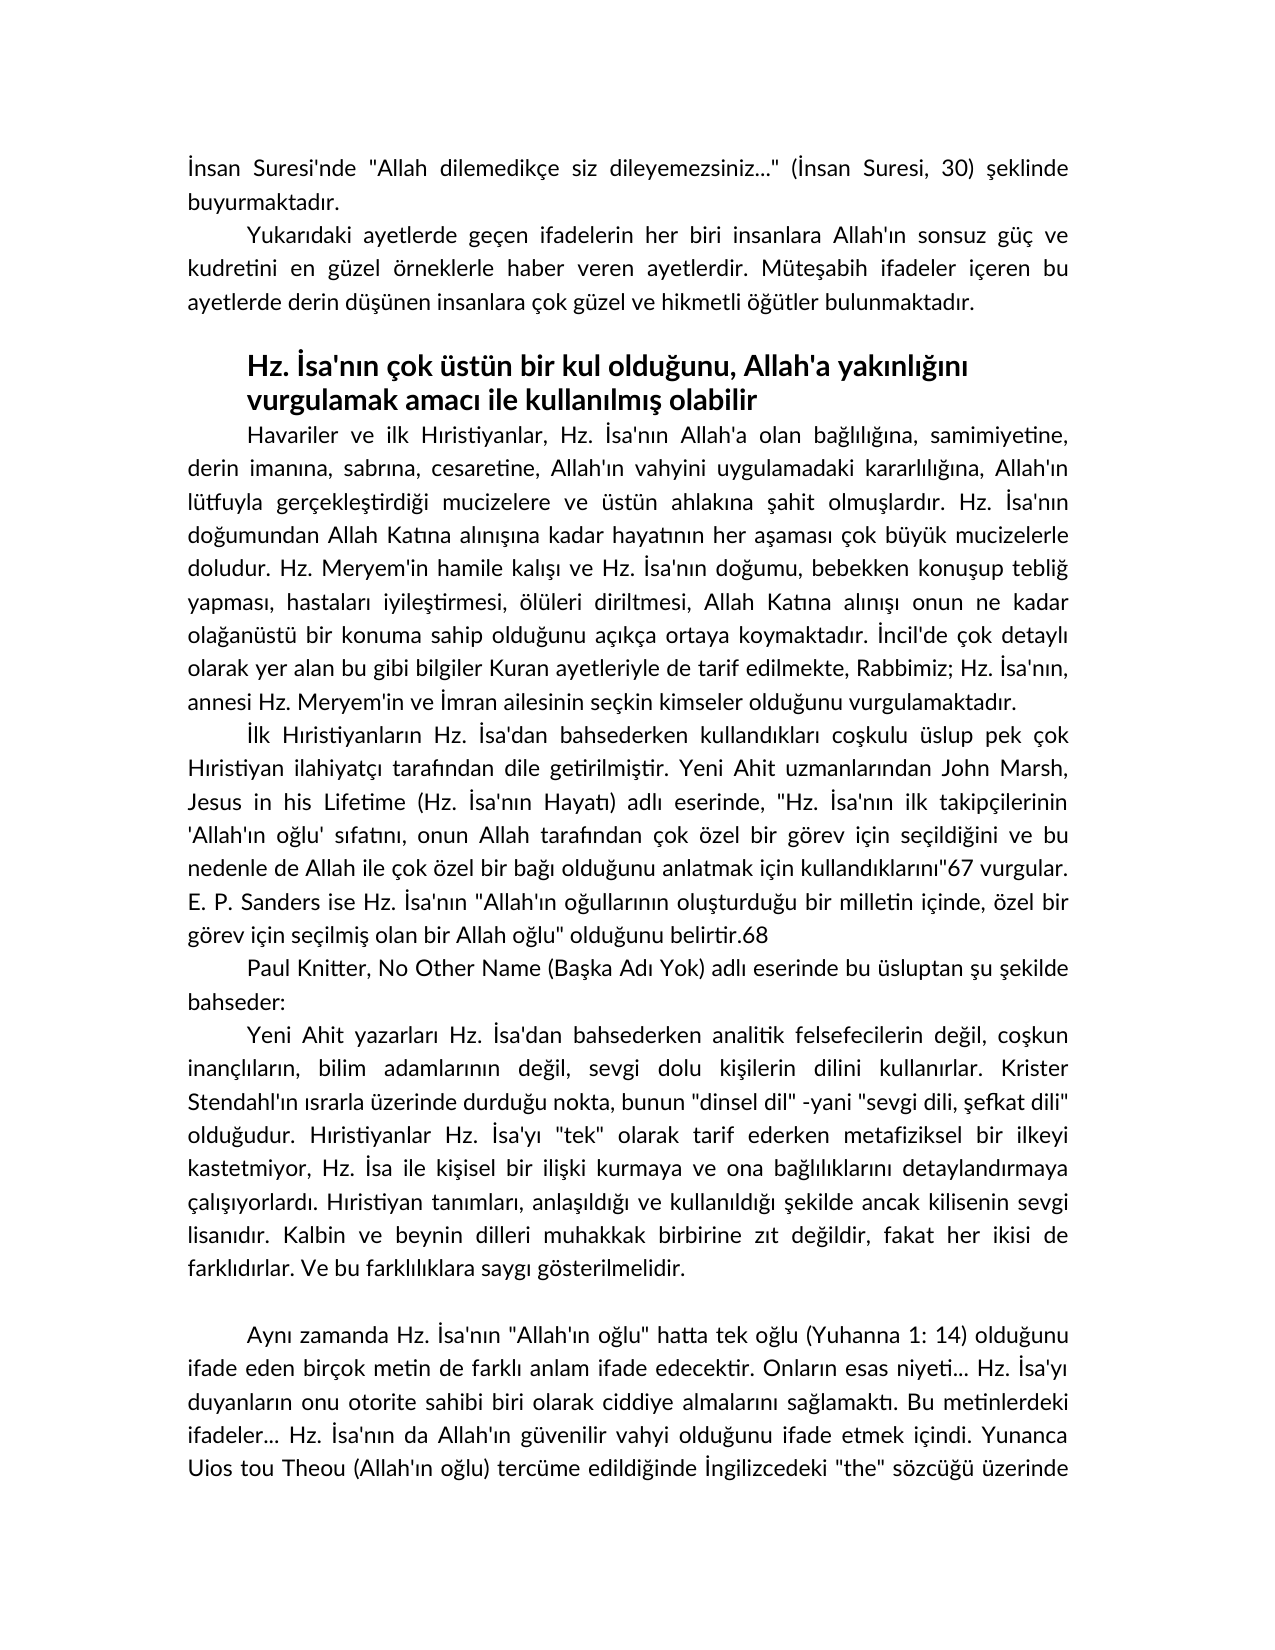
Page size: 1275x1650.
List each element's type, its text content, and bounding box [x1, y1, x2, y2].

text Havariler ve ilk Hıristiyanlar, Hz. İsa'nın Allah'a olan bağlılığına, samimiyetine, derin imanına, sabrına, cesaretine, Allah'ın vahyini uygulamadaki kararlılığına, Allah'ın lütfuyla gerçekleştirdiği mucizelere ve üstün ahlakına şahit olmuşlardır. Hz. İsa'nın doğumundan Allah Katına alınışına kadar hayatının her aşaması çok büyük mucizelerle doludur. Hz. Meryem'in hamile kalışı ve Hz. İsa'nın doğumu, bebekken konuşup tebliğ yapması, hastaları iyileştirmesi, ölüleri diriltmesi, Allah Katına alınışı onun ne kadar olağanüstü bir konuma sahip olduğunu açıkça ortaya koymaktadır. İncil'de çok detaylı olarak yer alan bu gibi bilgiler Kuran ayetleriyle de tarif edilmekte, Rabbimiz; Hz. İsa'nın, annesi Hz. Meryem'in ve İmran ailesinin seçkin kimseler olduğunu vurgulamaktadır. [187, 417, 1070, 717]
text İnsan Suresi'nde "Allah dilemedikçe siz dileyemezsiniz..." (İnsan Suresi, 30) şeklinde buyurmaktadır. [187, 150, 1070, 217]
text Yeni Ahit yazarları Hz. İsa'dan bahsederken analitik felsefecilerin değil, coşkun inançlıların, bilim adamlarının değil, sevgi dolu kişilerin dilini kullanırlar. Krister Stendahl'ın ısrarla üzerinde durduğu nokta, bunun "dinsel dil" -yani "sevgi dili, şefkat dili" olduğudur. Hıristiyanlar Hz. İsa'yı "tek" olarak tarif ederken metafiziksel bir ilkeyi kastetmiyor, Hz. İsa ile kişisel bir ilişki kurmaya ve ona bağlılıklarını detaylandırmaya çalışıyorlardı. Hıristiyan tanımları, anlaşıldığı ve kullanıldığı şekilde ancak kilisenin sevgi lisanıdır. Kalbin ve beynin dilleri muhakkak birbirine zıt değildir, fakat her ikisi de farklıdırlar. Ve bu farklılıklara saygı gösterilmelidir. [187, 1017, 1070, 1283]
text vurgulamak amacı ile kullanılmış olabilir [187, 383, 1070, 417]
text Aynı zamanda Hz. İsa'nın "Allah'ın oğlu" hatta tek oğlu (Yuhanna 1: 14) olduğunu ifade eden birçok metin de farklı anlam ifade edecektir. Onların esas niyeti... Hz. İsa'yı duyanların onu otorite sahibi biri olarak ciddiye almalarını sağlamaktı. Bu metinlerdeki ifadeler... Hz. İsa'nın da Allah'ın güvenilir vahyi olduğunu ifade etmek içindi. Yunanca Uios tou Theou (Allah'ın oğlu) tercüme edildiğinde İngilizcedeki "the" sözcüğü üzerinde [187, 1317, 1070, 1483]
text Hz. İsa'nın çok üstün bir kul olduğunu, Allah'a yakınlığını [187, 350, 1070, 383]
text Paul Knitter, No Other Name (Başka Adı Yok) adlı eserinde bu üsluptan şu şekilde bahseder: [187, 950, 1070, 1017]
text İlk Hıristiyanların Hz. İsa'dan bahsederken kullandıkları coşkulu üslup pek çok Hıristiyan ilahiyatçı tarafından dile getirilmiştir. Yeni Ahit uzmanlarından John Marsh, Jesus in his Lifetime (Hz. İsa'nın Hayatı) adlı eserinde, "Hz. İsa'nın ilk takipçilerinin 'Allah'ın oğlu' sıfatını, onun Allah tarafından çok özel bir görev için seçildiğini ve bu nedenle de Allah ile çok özel bir bağı olduğunu anlatmak için kullandıklarını"67 vurgular. E. P. Sanders ise Hz. İsa'nın "Allah'ın oğullarının oluşturduğu bir milletin içinde, özel bir görev için seçilmiş olan bir Allah oğlu" olduğunu belirtir.68 [187, 717, 1070, 950]
text Yukarıdaki ayetlerde geçen ifadelerin her biri insanlara Allah'ın sonsuz güç ve kudretini en güzel örneklerle haber veren ayetlerdir. Müteşabih ifadeler içeren bu ayetlerde derin düşünen insanlara çok güzel ve hikmetli öğütler bulunmaktadır. [187, 217, 1070, 317]
